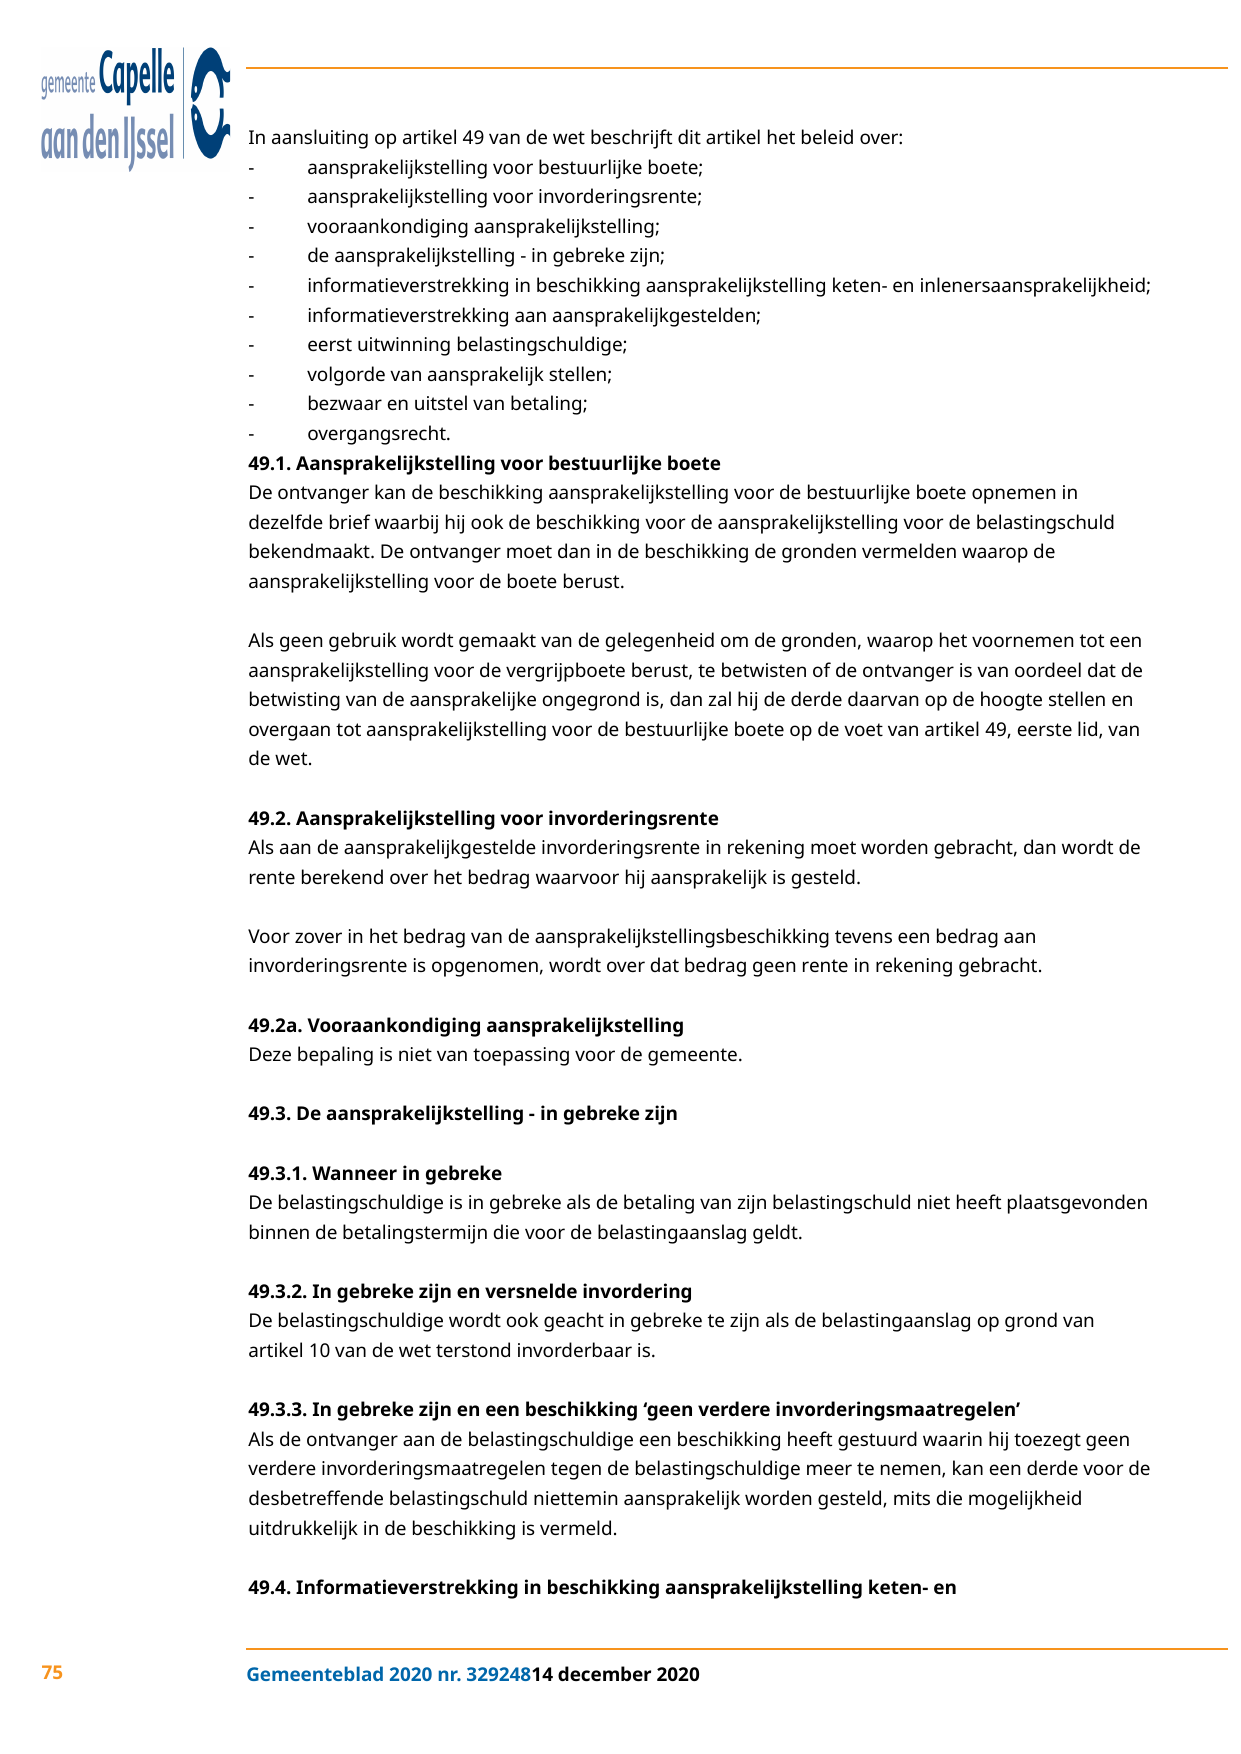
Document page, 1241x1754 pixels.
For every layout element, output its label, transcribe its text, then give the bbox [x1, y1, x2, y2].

text Als geen gebruik wordt gemaakt van de gelegenheid om de gronden, waarop het voornemen tot een aansprakelijkstelling voor de vergrijpboete berust, te betwisten of de ontvanger is van oordeel dat de betwisting van de aansprakelijke ongegrond is, dan zal hij de derde daarvan op de hoogte stellen en overgaan tot aansprakelijkstelling voor de bestuurlijke boete op de voet van artikel 49, eerste lid, van de wet. [248, 627, 1152, 771]
list de aansprakelijkstelling - in gebreke zijn; [248, 243, 1152, 268]
list informatieverstrekking in beschikking aansprakelijkstelling keten- en inlenersaansprakelijkheid; [248, 272, 1152, 298]
text Voor zover in het bedrag van de aansprakelijkstellingsbeschikking tevens een bedrag aan invorderingsrente is opgenomen, wordt over dat bedrag geen rente in rekening gebracht. [248, 923, 1152, 978]
text 49.3.2. In gebreke zijn en versnelde invordering [248, 1278, 1152, 1304]
text 49.3. De aansprakelijkstelling - in gebreke zijn [248, 1101, 1152, 1126]
text De belastingschuldige wordt ook geacht in gebreke te zijn als de belastingaanslag op grond van artikel 10 van de wet terstond invorderbaar is. [248, 1308, 1152, 1363]
list informatieverstrekking aan aansprakelijkgestelden; [248, 302, 1152, 328]
list aansprakelijkstelling voor bestuurlijke boete; [248, 154, 1152, 180]
list eerst uitwinning belastingschuldige; [248, 331, 1152, 357]
text Als aan de aansprakelijkgestelde invorderingsrente in rekening moet worden gebracht, dan wordt de rente berekend over het bedrag waarvoor hij aansprakelijk is gesteld. [248, 834, 1152, 890]
list overgangsrecht. [248, 420, 1152, 446]
list aansprakelijkstelling voor invorderingsrente; [248, 183, 1152, 209]
list bezwaar en uitstel van betaling; [248, 391, 1152, 416]
text In aansluiting op artikel 49 van de wet beschrijft dit artikel het beleid over: [248, 124, 1152, 150]
text De belastingschuldige is in gebreke als de betaling van zijn belastingschuld niet heeft plaatsgevonden binnen de betalingstermijn die voor de belastingaanslag geldt. [248, 1189, 1152, 1245]
text 49.2. Aansprakelijkstelling voor invorderingsrente [248, 805, 1152, 831]
list volgorde van aansprakelijk stellen; [248, 361, 1152, 387]
list vooraankondiging aansprakelijkstelling; [248, 213, 1152, 239]
text 49.4. Informatieverstrekking in beschikking aansprakelijkstelling keten- en [248, 1574, 1152, 1600]
text 49.3.1. Wanneer in gebreke [248, 1160, 1152, 1186]
text 49.2a. Vooraankondiging aansprakelijkstelling [248, 1012, 1152, 1038]
text 49.3.3. In gebreke zijn en een beschikking ‘geen verdere invorderingsmaatregelen’ [248, 1396, 1152, 1422]
text Als de ontvanger aan de belastingschuldige een beschikking heeft gestuurd waarin hij toezegt geen verdere invorderingsmaatregelen tegen de belastingschuldige meer te nemen, kan een derde voor de desbetreffende belastingschuld niettemin aansprakelijk worden gesteld, mits die mogelijkheid uitdrukkelijk in de beschikking is vermeld. [248, 1426, 1152, 1541]
text Deze bepaling is niet van toepassing voor de gemeente. [248, 1041, 1152, 1067]
text De ontvanger kan de beschikking aansprakelijkstelling voor de bestuurlijke boete opnemen in dezelfde brief waarbij hij ook de beschikking voor de aansprakelijkstelling voor de belastingschuld bekendmaakt. De ontvanger moet dan in de beschikking de gronden vermelden waarop de aansprakelijkstelling voor de boete berust. [248, 479, 1152, 594]
text 49.1. Aansprakelijkstelling voor bestuurlijke boete [248, 450, 1152, 476]
picture [41, 47, 231, 172]
